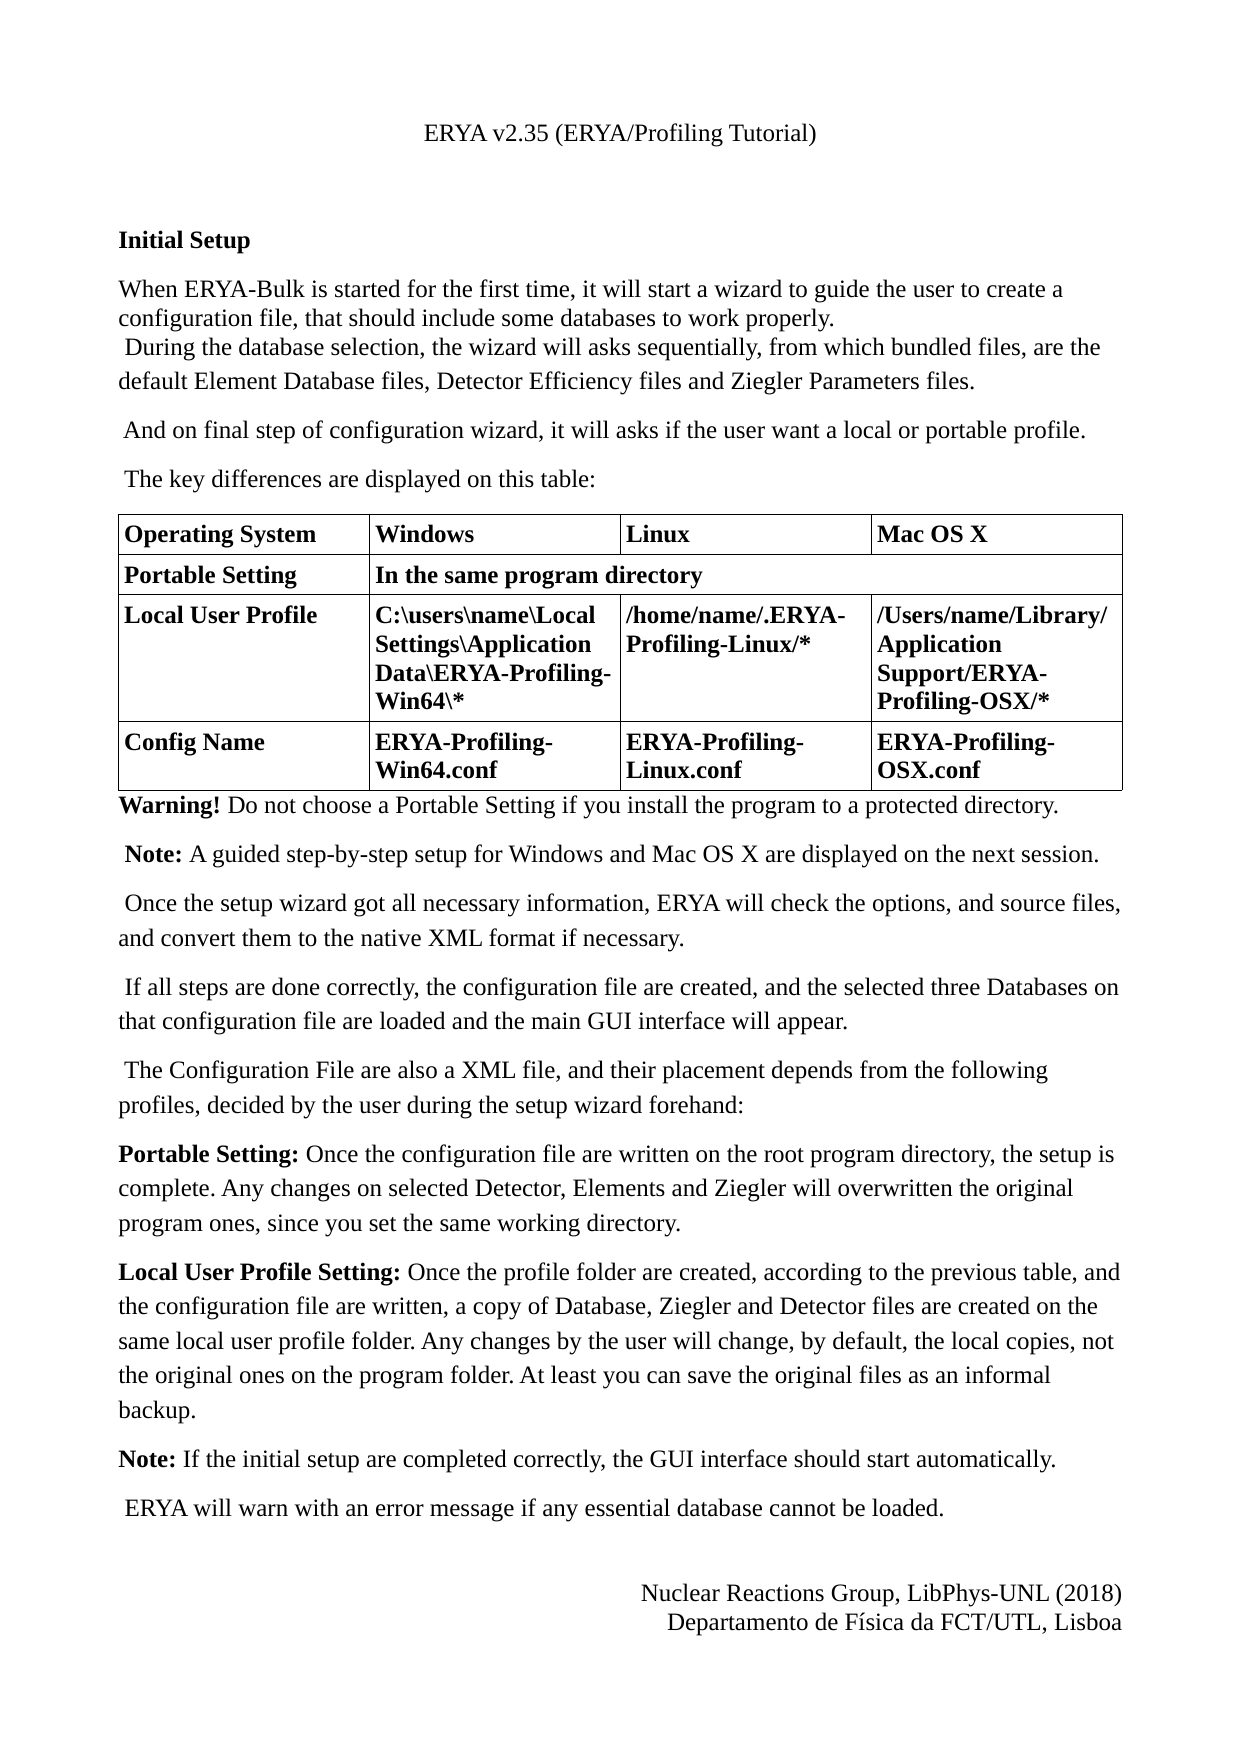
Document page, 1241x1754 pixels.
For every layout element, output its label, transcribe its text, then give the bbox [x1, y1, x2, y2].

text Note: A guided step-by-step setup for Windows and Mac OS X are displayed on the next session. [118, 839, 1122, 868]
text Note: If the initial setup are completed correctly, the GUI interface should start automatically. [118, 1444, 1122, 1472]
table_cell ERYA-Profiling-Win64.conf [370, 722, 620, 790]
text Once the setup wizard got all necessary information, ERYA will check the options, and source files, and convert them to the native XML format if necessary. [118, 888, 1122, 951]
table_cell Local User Profile [119, 595, 369, 721]
table_cell /Users/name/Library/ Application Support/ERYA-Profiling-OSX/* [872, 595, 1122, 721]
text During the database selection, the wizard will asks sequentially, from which bundled files, are the default Element Database files, Detector Efficiency files and Ziegler Parameters files. [118, 332, 1122, 395]
text When ERYA-Bulk is started for the first time, it will start a wizard to guide the user to create a configuration file, that should include some databases to work properly. [118, 274, 1122, 332]
table_cell In the same program directory [370, 555, 1122, 594]
text Initial Setup [118, 225, 1122, 254]
table_cell /home/name/.ERYA-Profiling-Linux/* [621, 595, 871, 721]
table_header Mac OS X [872, 515, 1122, 554]
table_cell ERYA-Profiling-Linux.conf [621, 722, 871, 790]
table_header Operating System [119, 515, 369, 554]
table_cell Portable Setting [119, 555, 369, 594]
text The key differences are displayed on this table: [118, 464, 1122, 493]
table_cell C:\users\name\Local Settings\Application Data\ERYA-Profiling-Win64\* [370, 595, 620, 721]
text Portable Setting: Once the configuration file are written on the root program directory, the setup is complete. Any changes on selected Detector, Elements and Ziegler will overwritten the original program ones, since you set the same working directory. [118, 1139, 1122, 1236]
table_cell ERYA-Profiling-OSX.conf [872, 722, 1122, 790]
table_cell Config Name [119, 722, 369, 790]
text Warning! Do not choose a Portable Setting if you install the program to a protected directory. [118, 791, 1122, 819]
table_header Windows [370, 515, 620, 554]
text ERYA will warn with an error message if any essential database cannot be loaded. [118, 1493, 1122, 1522]
text Local User Profile Setting: Once the profile folder are created, according to the previous table, and the configuration file are written, a copy of Database, Ziegler and Detector files are created on the same local user profile folder. Any changes by the user will change, by default, the local copies, not the original ones on the program folder. At least you can save the original files as an informal backup. [118, 1257, 1122, 1423]
text If all steps are done correctly, the configuration file are created, and the selected three Databases on that configuration file are loaded and the main GUI interface will appear. [118, 972, 1122, 1035]
text The Configuration File are also a XML file, and their placement depends from the following profiles, decided by the user during the setup wizard forehand: [118, 1055, 1122, 1118]
table_header Linux [621, 515, 871, 554]
text And on final step of configuration wizard, it will asks if the user want a local or portable profile. [118, 416, 1122, 444]
